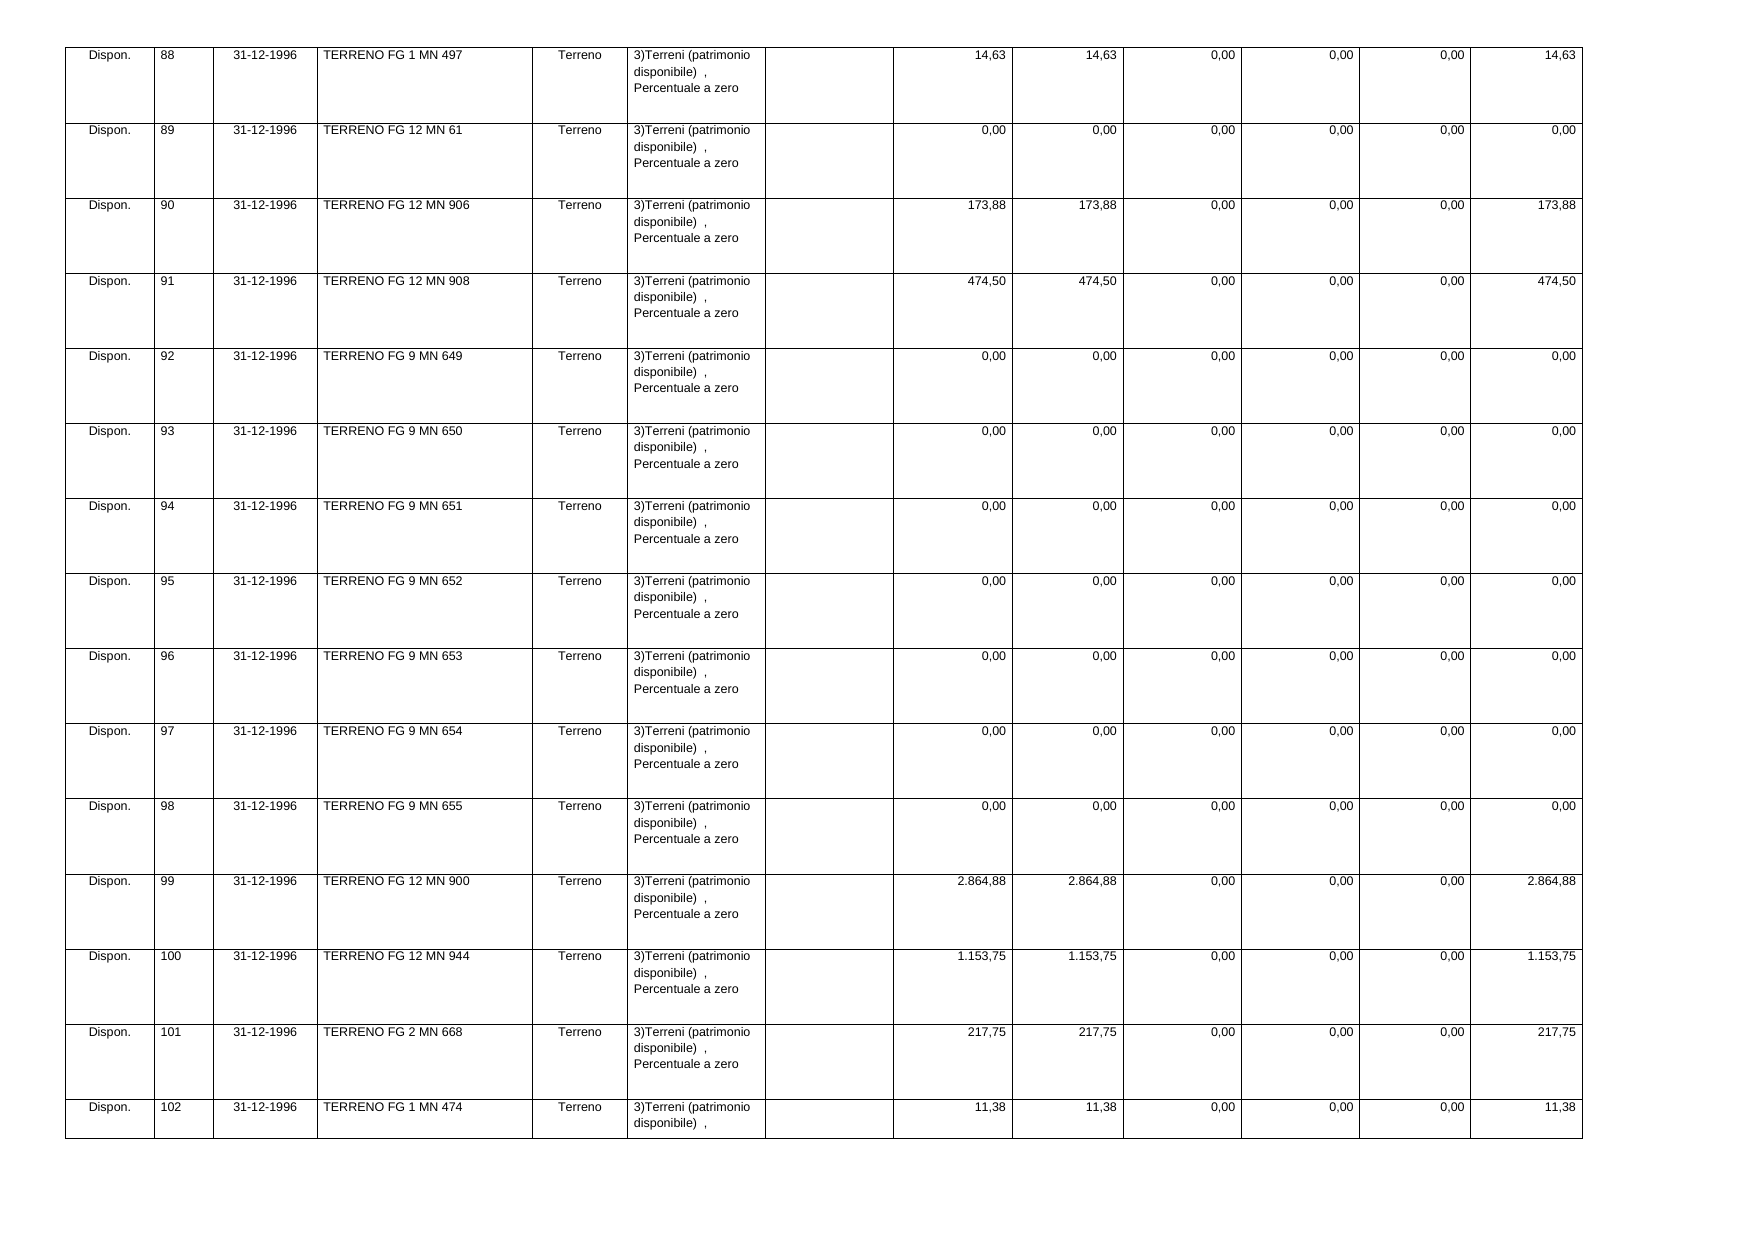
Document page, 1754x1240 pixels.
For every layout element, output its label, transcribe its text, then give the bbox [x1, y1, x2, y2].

table_cell 0,00 [1124, 424, 1241, 498]
table_cell 0,00 [1013, 499, 1123, 573]
table_cell 173,88 [1471, 199, 1582, 273]
table_cell 0,00 [1124, 349, 1241, 423]
table_cell TERRENO FG 12 MN 908 [318, 274, 532, 348]
table_cell TERRENO FG 12 MN 944 [318, 950, 532, 1024]
table_cell 474,50 [1471, 274, 1582, 348]
table_cell 474,50 [894, 274, 1012, 348]
table_cell 3)Terreni (patrimonio disponibile) , Percentuale a zero [628, 199, 765, 273]
table_cell 95 [155, 574, 213, 648]
table_cell [766, 1025, 893, 1099]
table_cell Terreno [533, 1100, 627, 1138]
table_cell TERRENO FG 9 MN 652 [318, 574, 532, 648]
table_cell 0,00 [1124, 950, 1241, 1024]
table_cell TERRENO FG 9 MN 650 [318, 424, 532, 498]
table_cell Dispon. [66, 799, 154, 873]
table_cell [766, 1100, 893, 1138]
table_cell 0,00 [1013, 724, 1123, 798]
table_cell Terreno [533, 424, 627, 498]
table_cell 0,00 [1013, 649, 1123, 723]
table_cell 0,00 [1242, 349, 1359, 423]
table_cell 0,00 [1360, 499, 1470, 573]
table_cell 91 [155, 274, 213, 348]
table_cell 98 [155, 799, 213, 873]
table_cell 0,00 [1360, 799, 1470, 873]
table_cell 14,63 [894, 48, 1012, 122]
table_cell 0,00 [1360, 1100, 1470, 1138]
table_cell 0,00 [1360, 274, 1470, 348]
table_cell Dispon. [66, 349, 154, 423]
table_cell Terreno [533, 724, 627, 798]
table_cell 97 [155, 724, 213, 798]
table_cell 3)Terreni (patrimonio disponibile) , Percentuale a zero [628, 48, 765, 122]
table_cell 101 [155, 1025, 213, 1099]
table_cell 217,75 [1013, 1025, 1123, 1099]
table_cell 1.153,75 [1471, 950, 1582, 1024]
table_cell 0,00 [1013, 349, 1123, 423]
table_cell 31-12-1996 [214, 724, 317, 798]
table_cell 0,00 [1471, 799, 1582, 873]
table_cell [766, 349, 893, 423]
table_cell 100 [155, 950, 213, 1024]
table_cell [766, 649, 893, 723]
table_cell Dispon. [66, 574, 154, 648]
table_cell 0,00 [1124, 199, 1241, 273]
table_cell 3)Terreni (patrimonio disponibile) , Percentuale a zero [628, 950, 765, 1024]
table_cell 0,00 [1242, 724, 1359, 798]
table_cell Terreno [533, 48, 627, 122]
table_cell 31-12-1996 [214, 799, 317, 873]
table_cell 0,00 [1360, 199, 1470, 273]
table_cell 0,00 [1471, 124, 1582, 197]
table_cell 11,38 [894, 1100, 1012, 1138]
table_cell Dispon. [66, 424, 154, 498]
table_cell 2.864,88 [1471, 875, 1582, 948]
table_cell 0,00 [1124, 574, 1241, 648]
table_cell [766, 950, 893, 1024]
table_cell 99 [155, 875, 213, 948]
table_cell 0,00 [1013, 574, 1123, 648]
table_cell 0,00 [1124, 799, 1241, 873]
table_cell 0,00 [1360, 574, 1470, 648]
table_cell 0,00 [1013, 124, 1123, 197]
table_cell 3)Terreni (patrimonio disponibile) , Percentuale a zero [628, 574, 765, 648]
table_cell Dispon. [66, 875, 154, 948]
table_cell 0,00 [894, 424, 1012, 498]
table_cell 0,00 [1360, 349, 1470, 423]
table_cell TERRENO FG 12 MN 61 [318, 124, 532, 197]
table_cell 102 [155, 1100, 213, 1138]
table_cell Terreno [533, 274, 627, 348]
table_cell 0,00 [1124, 499, 1241, 573]
table_cell Terreno [533, 799, 627, 873]
table_cell Dispon. [66, 199, 154, 273]
table_cell Terreno [533, 1025, 627, 1099]
table_cell 0,00 [1471, 349, 1582, 423]
table_cell 0,00 [1360, 724, 1470, 798]
table_cell 0,00 [1242, 48, 1359, 122]
table_cell Dispon. [66, 499, 154, 573]
table_cell TERRENO FG 9 MN 649 [318, 349, 532, 423]
table_cell [766, 124, 893, 197]
table_cell 3)Terreni (patrimonio disponibile) , Percentuale a zero [628, 799, 765, 873]
table_cell 0,00 [1124, 274, 1241, 348]
table_cell 14,63 [1471, 48, 1582, 122]
table_cell TERRENO FG 12 MN 906 [318, 199, 532, 273]
table_cell 173,88 [1013, 199, 1123, 273]
table_cell TERRENO FG 12 MN 900 [318, 875, 532, 948]
table_cell 0,00 [1242, 799, 1359, 873]
table_cell Terreno [533, 875, 627, 948]
table_cell TERRENO FG 1 MN 474 [318, 1100, 532, 1138]
table_cell 0,00 [894, 649, 1012, 723]
table_cell 0,00 [1242, 1025, 1359, 1099]
table_cell Terreno [533, 499, 627, 573]
table_cell TERRENO FG 9 MN 654 [318, 724, 532, 798]
table_cell TERRENO FG 1 MN 497 [318, 48, 532, 122]
table_cell 0,00 [1360, 950, 1470, 1024]
table_cell 0,00 [1242, 424, 1359, 498]
table_cell TERRENO FG 9 MN 653 [318, 649, 532, 723]
table_cell Terreno [533, 649, 627, 723]
table_cell 0,00 [1242, 875, 1359, 948]
table_cell 31-12-1996 [214, 349, 317, 423]
table_cell [766, 574, 893, 648]
table_cell Dispon. [66, 274, 154, 348]
table_cell 0,00 [1242, 950, 1359, 1024]
table_cell 94 [155, 499, 213, 573]
table_cell 31-12-1996 [214, 1100, 317, 1138]
table_cell 0,00 [1471, 724, 1582, 798]
table_cell 31-12-1996 [214, 875, 317, 948]
table_cell 0,00 [1471, 574, 1582, 648]
table_cell Terreno [533, 574, 627, 648]
table_cell 31-12-1996 [214, 649, 317, 723]
table_cell 1.153,75 [894, 950, 1012, 1024]
table_cell Dispon. [66, 649, 154, 723]
table_cell 2.864,88 [1013, 875, 1123, 948]
table_cell 3)Terreni (patrimonio disponibile) , Percentuale a zero [628, 724, 765, 798]
table_cell 0,00 [894, 499, 1012, 573]
table_cell 474,50 [1013, 274, 1123, 348]
table_cell 88 [155, 48, 213, 122]
table_cell 0,00 [1242, 574, 1359, 648]
table_cell 0,00 [1242, 274, 1359, 348]
table_cell 93 [155, 424, 213, 498]
table_cell 92 [155, 349, 213, 423]
table_cell [766, 799, 893, 873]
table_cell [766, 424, 893, 498]
table_cell 0,00 [894, 574, 1012, 648]
table_cell 0,00 [1471, 499, 1582, 573]
table_cell Dispon. [66, 950, 154, 1024]
table_cell 0,00 [1360, 424, 1470, 498]
table_cell Dispon. [66, 48, 154, 122]
table_cell 2.864,88 [894, 875, 1012, 948]
table_cell [766, 199, 893, 273]
table_cell 96 [155, 649, 213, 723]
table_cell 31-12-1996 [214, 274, 317, 348]
table_cell 0,00 [1124, 1025, 1241, 1099]
table_cell 31-12-1996 [214, 48, 317, 122]
table_cell 0,00 [1124, 124, 1241, 197]
table_cell 31-12-1996 [214, 1025, 317, 1099]
table_cell 0,00 [1471, 424, 1582, 498]
table_cell 0,00 [1360, 1025, 1470, 1099]
table_cell 0,00 [1013, 799, 1123, 873]
table_cell 3)Terreni (patrimonio disponibile) , Percentuale a zero [628, 499, 765, 573]
table_cell 0,00 [1242, 499, 1359, 573]
table_cell 3)Terreni (patrimonio disponibile) , Percentuale a zero [628, 875, 765, 948]
table_cell 3)Terreni (patrimonio disponibile) , Percentuale a zero [628, 1025, 765, 1099]
table_cell 0,00 [1242, 1100, 1359, 1138]
table_cell 3)Terreni (patrimonio disponibile) , Percentuale a zero [628, 349, 765, 423]
table_cell 0,00 [1471, 649, 1582, 723]
table_cell [766, 875, 893, 948]
table_cell 0,00 [1124, 724, 1241, 798]
table_cell 0,00 [1360, 48, 1470, 122]
table_cell 0,00 [1124, 649, 1241, 723]
table_cell TERRENO FG 2 MN 668 [318, 1025, 532, 1099]
table_cell 3)Terreni (patrimonio disponibile) , [628, 1100, 765, 1138]
table_cell 0,00 [894, 724, 1012, 798]
table_cell Terreno [533, 349, 627, 423]
table_cell 3)Terreni (patrimonio disponibile) , Percentuale a zero [628, 649, 765, 723]
table_cell 31-12-1996 [214, 124, 317, 197]
table_cell TERRENO FG 9 MN 651 [318, 499, 532, 573]
table_cell 31-12-1996 [214, 199, 317, 273]
table_cell [766, 499, 893, 573]
table_cell Terreno [533, 124, 627, 197]
table_cell 0,00 [1360, 875, 1470, 948]
table_cell Terreno [533, 950, 627, 1024]
table_cell 217,75 [894, 1025, 1012, 1099]
table_cell 11,38 [1013, 1100, 1123, 1138]
table_cell 173,88 [894, 199, 1012, 273]
table_cell 0,00 [1124, 875, 1241, 948]
table_cell 90 [155, 199, 213, 273]
table_cell [766, 724, 893, 798]
table_cell 0,00 [894, 799, 1012, 873]
table_cell 0,00 [894, 349, 1012, 423]
table_cell 31-12-1996 [214, 950, 317, 1024]
table_cell 31-12-1996 [214, 574, 317, 648]
table_cell 217,75 [1471, 1025, 1582, 1099]
table_cell 0,00 [1360, 124, 1470, 197]
table_cell TERRENO FG 9 MN 655 [318, 799, 532, 873]
table_cell 0,00 [1124, 48, 1241, 122]
table_cell Terreno [533, 199, 627, 273]
table_cell Dispon. [66, 724, 154, 798]
table_cell 3)Terreni (patrimonio disponibile) , Percentuale a zero [628, 124, 765, 197]
table_cell Dispon. [66, 1100, 154, 1138]
table_cell 11,38 [1471, 1100, 1582, 1138]
table_cell 3)Terreni (patrimonio disponibile) , Percentuale a zero [628, 424, 765, 498]
table_cell 89 [155, 124, 213, 197]
table_cell 0,00 [1013, 424, 1123, 498]
table_cell 0,00 [894, 124, 1012, 197]
table_cell 31-12-1996 [214, 424, 317, 498]
table_cell 1.153,75 [1013, 950, 1123, 1024]
table_cell 0,00 [1242, 199, 1359, 273]
table_cell [766, 274, 893, 348]
table_cell Dispon. [66, 1025, 154, 1099]
table_cell [766, 48, 893, 122]
table_cell 14,63 [1013, 48, 1123, 122]
table_cell 0,00 [1242, 649, 1359, 723]
table_cell 0,00 [1242, 124, 1359, 197]
table_cell Dispon. [66, 124, 154, 197]
table_cell 31-12-1996 [214, 499, 317, 573]
table_cell 0,00 [1360, 649, 1470, 723]
table_cell 3)Terreni (patrimonio disponibile) , Percentuale a zero [628, 274, 765, 348]
table_cell 0,00 [1124, 1100, 1241, 1138]
